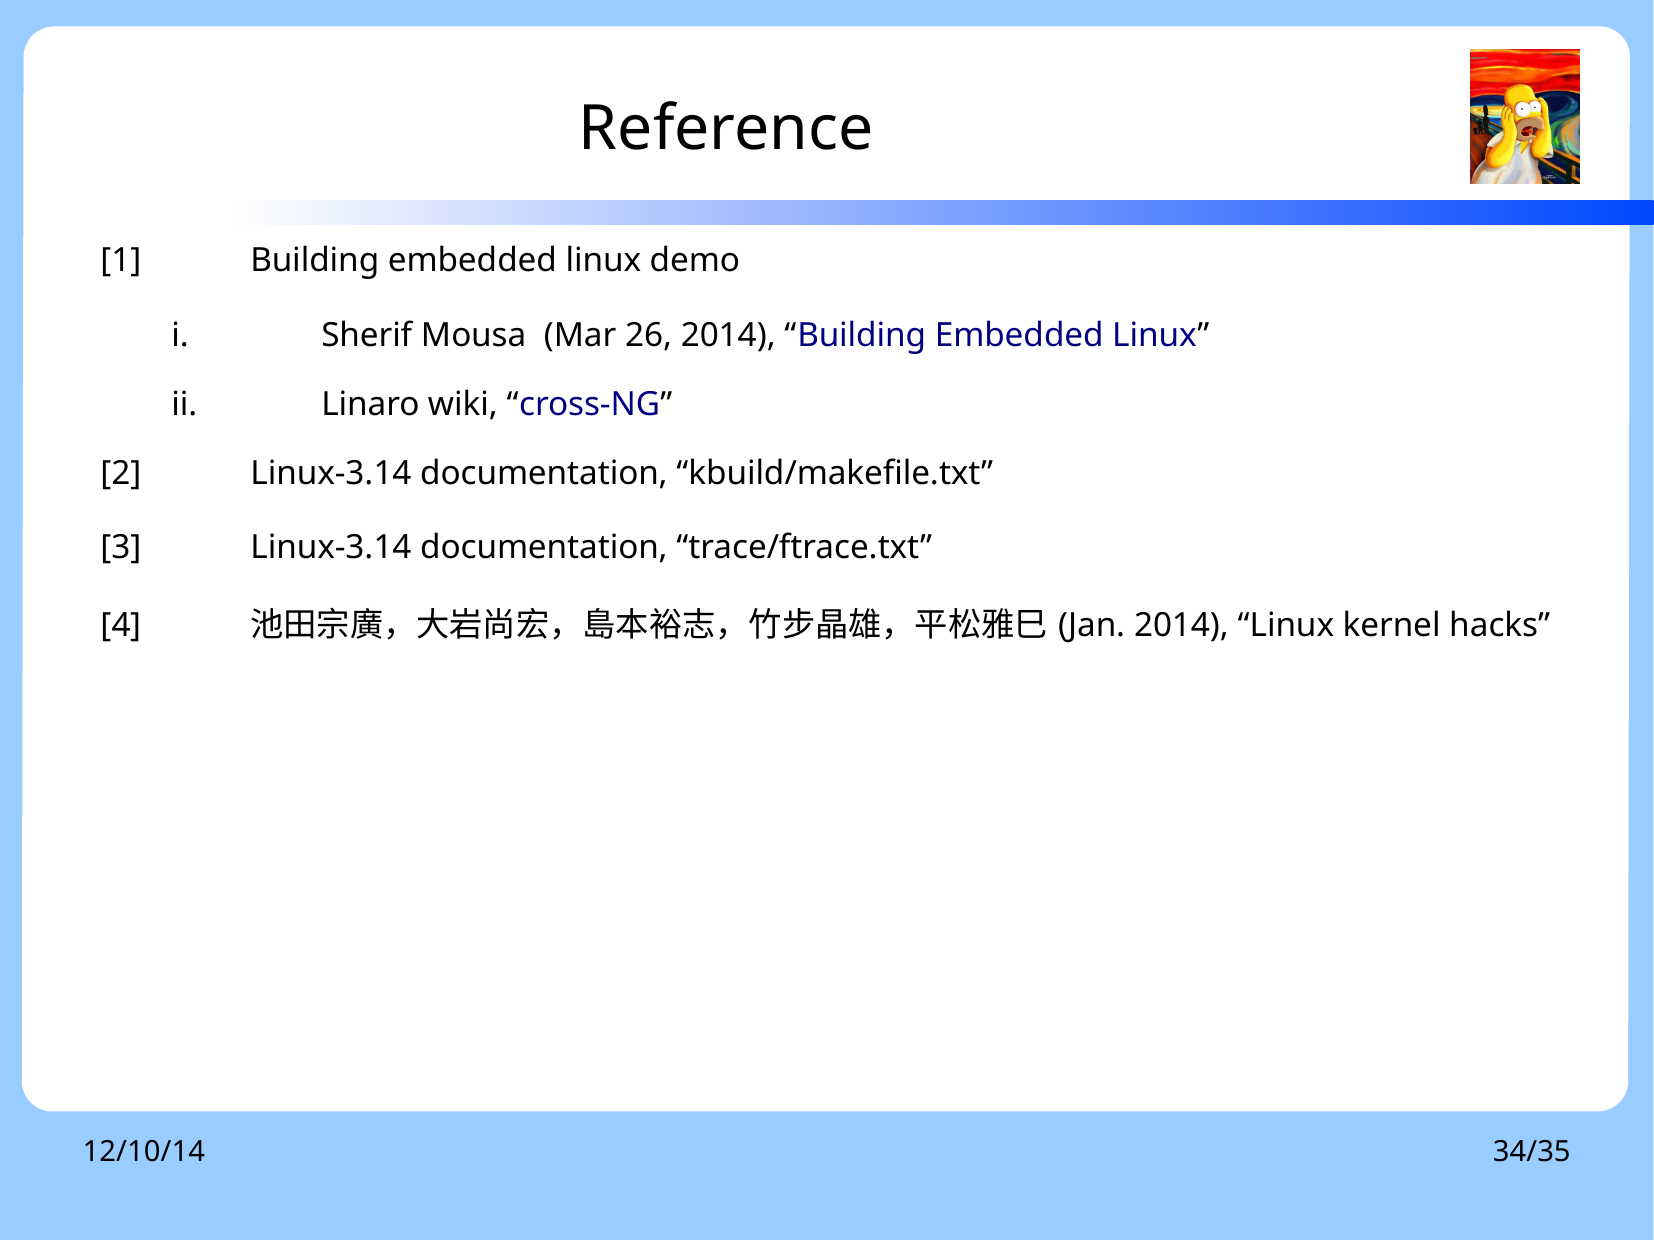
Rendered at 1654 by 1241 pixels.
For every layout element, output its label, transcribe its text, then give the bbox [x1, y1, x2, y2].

title Reference [82, 49, 1371, 201]
picture [1470, 49, 1580, 184]
list Building embedded linux demo Sherif Mousa (Mar 26, 2014), “Building Embedded Linux” Linaro wiki, “cross-NG” Linux-3.14 documentation, “kbuild/makefile.txt” Linux-3.14 documentation, “trace/ftrace.txt” 池田宗廣，大岩尚宏，島本裕志，竹步晶雄，平松雅巳(Jan. 2014), “Linux kernel hacks” [82, 236, 1571, 1055]
